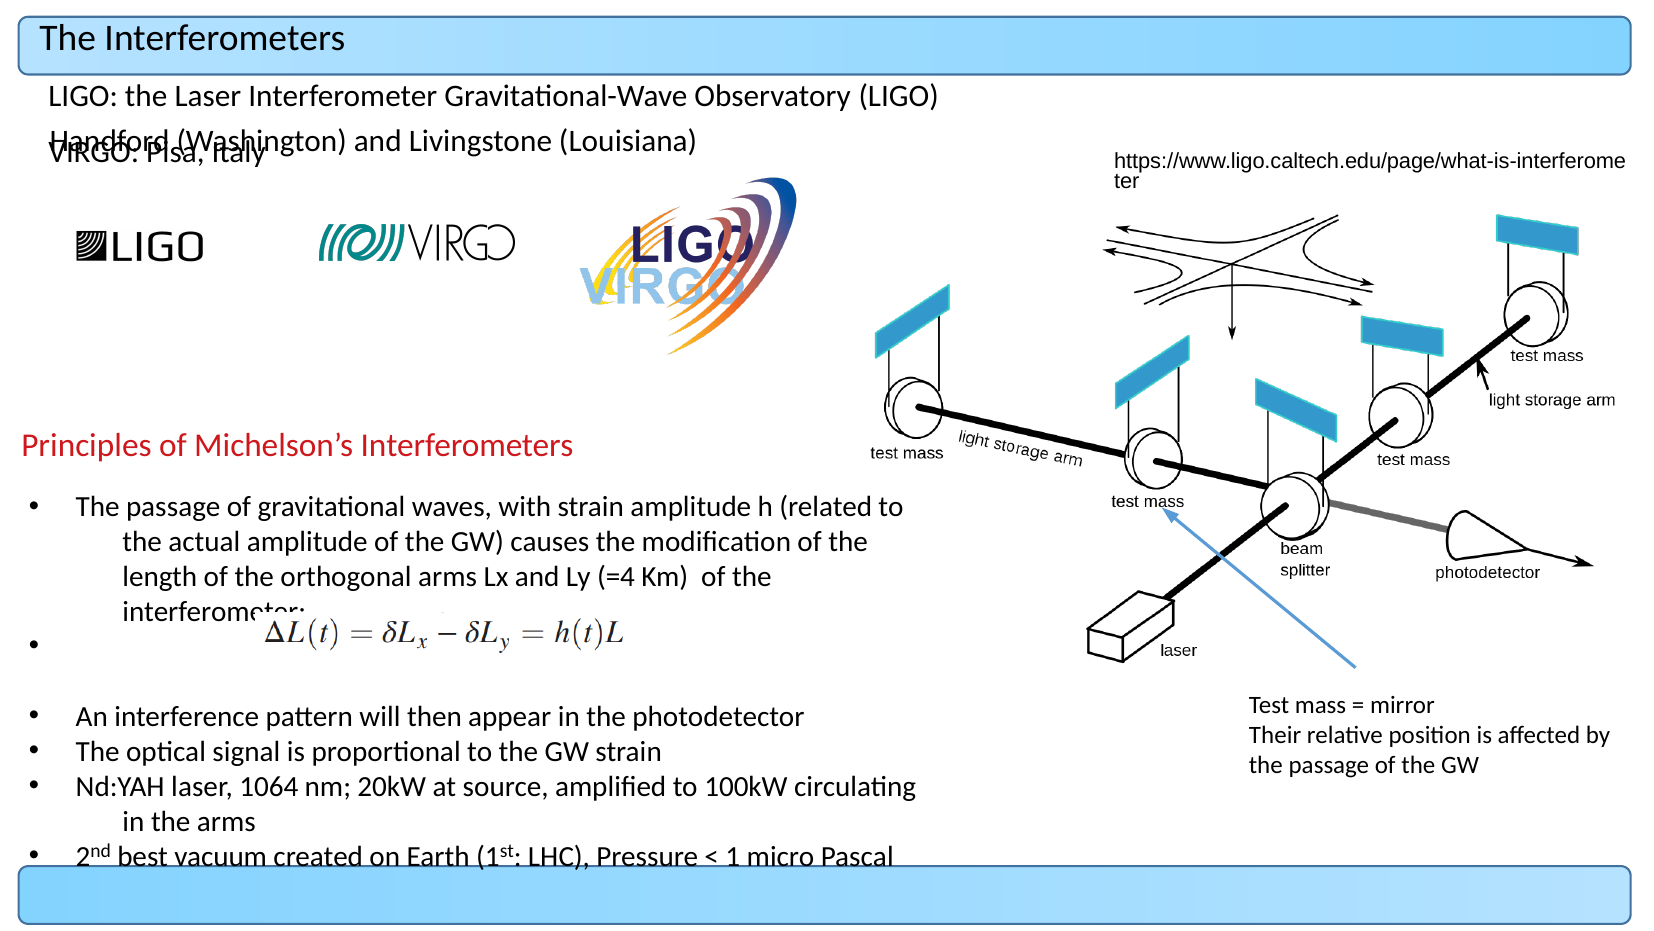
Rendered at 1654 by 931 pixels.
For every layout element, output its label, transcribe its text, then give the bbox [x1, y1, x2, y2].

picture [255, 612, 635, 654]
picture [73, 228, 205, 264]
text_box https://www.ligo.caltech.edu/page/what-is-interferometer [1099, 141, 1644, 180]
picture [319, 224, 515, 261]
text_box Principles of Michelson’s Interferometers [6, 423, 757, 480]
text_box Test mass = mirror Their relative position is affected by the passage of the GW [1233, 681, 1654, 816]
picture [860, 209, 1625, 668]
text_box Handford (Washington) and Livingstone (Louisiana) [0, 113, 786, 166]
text_box The passage of gravitational waves, with strain amplitude h (related to the actual amplitude of the GW) causes the modification of the length of the orthogonal arms Lx and Ly (=4 Km) of the interferometer: An interference pattern will then appear in the photodetector The optical signal is proportional to the GW strain Nd:YAH laser, 1064 nm; 20kW at source, amplified to 100kW circulating in the arms 2nd best vacuum created on Earth (1st: LHC), Pressure < 1 micro Pascal [13, 479, 959, 931]
text_box LIGO: the Laser Interferometer Gravitational-Wave Observatory (LIGO) VIRGO: Pisa, Italy [33, 75, 1654, 280]
picture [564, 172, 810, 355]
text_box The Interferometers [24, 15, 1628, 76]
